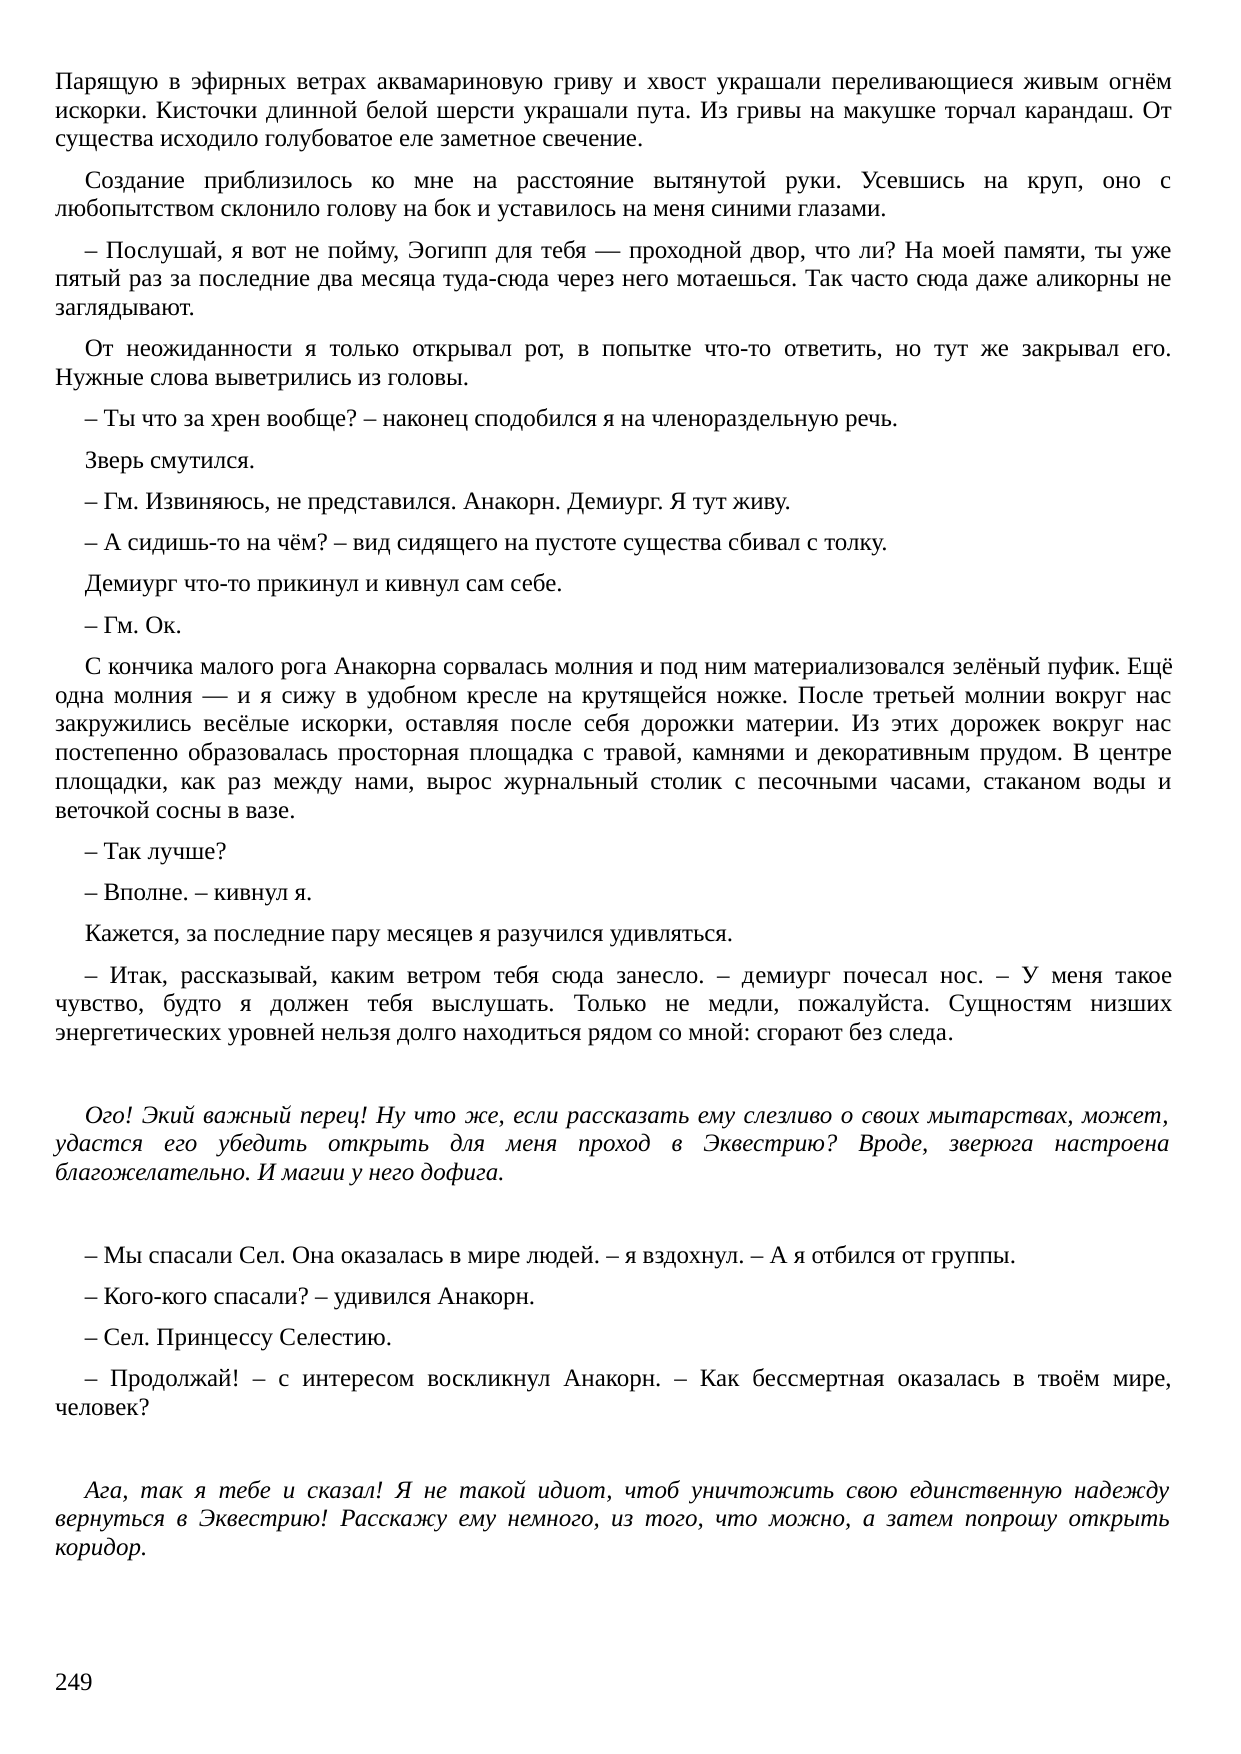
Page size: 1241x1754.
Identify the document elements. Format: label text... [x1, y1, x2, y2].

text – А сидишь-то на чём? – вид сидящего на пустоте существа сбивал с толку. [55, 527, 1173, 556]
text С кончика малого рога Анакорна сорвалась молния и под ним материализовался зелёный пуфик. Ещё одна молния — и я сижу в удобном кресле на крутящейся ножке. После третьей молнии вокруг нас закружились весёлые искорки, оставляя после себя дорожки материи. Из этих дорожек вокруг нас постепенно образовалась просторная площадка с травой, камнями и декоративным прудом. В центре площадки, как раз между нами, вырос журнальный столик с песочными часами, стаканом воды и веточкой сосны в вазе. [55, 651, 1173, 823]
text – Гм. Извиняюсь, не представился. Анакорн. Демиург. Я тут живу. [55, 486, 1173, 515]
text – Сел. Принцессу Селестию. [55, 1322, 1173, 1351]
text – Так лучше? [55, 836, 1173, 865]
text Ого! Экий важный перец! Ну что же, если рассказать ему слезливо о своих мытарствах, может, удастся его убедить открыть для меня проход в Эквестрию? Вроде, зверюга настроена благожелательно. И магии у него дофига. [55, 1100, 1173, 1186]
text От неожиданности я только открывал рот, в попытке что-то ответить, но тут же закрывал его. Нужные слова выветрились из головы. [55, 333, 1173, 391]
text – Вполне. – кивнул я. [55, 877, 1173, 906]
text – Кого-кого спасали? – удивился Анакорн. [55, 1281, 1173, 1310]
text Ага, так я тебе и сказал! Я не такой идиот, чтоб уничтожить свою единственную надежду вернуться в Эквестрию! Расскажу ему немного, из того, что можно, а затем попрошу открыть коридор. [55, 1475, 1173, 1561]
text – Итак, рассказывай, каким ветром тебя сюда занесло. – демиург почесал нос. – У меня такое чувство, будто я должен тебя выслушать. Только не медли, пожалуйста. Сущностям низших энергетических уровней нельзя долго находиться рядом со мной: сгорают без следа. [55, 960, 1173, 1046]
text – Послушай, я вот не пойму, Эогипп для тебя — проходной двор, что ли? На моей памяти, ты уже пятый раз за последние два месяца туда-сюда через него мотаешься. Так часто сюда даже аликорны не заглядывают. [55, 235, 1173, 321]
text – Ты что за хрен вообще? – наконец сподобился я на членораздельную речь. [55, 403, 1173, 432]
text – Продолжай! – с интересом воскликнул Анакорн. – Как бессмертная оказалась в твоём мире, человек? [55, 1363, 1173, 1421]
text Создание приблизилось ко мне на расстояние вытянутой руки. Усевшись на круп, оно с любопытством склонило голову на бок и уставилось на меня синими глазами. [55, 165, 1173, 222]
text Кажется, за последние пару месяцев я разучился удивляться. [55, 918, 1173, 947]
text – Гм. Ок. [55, 610, 1173, 638]
text Зверь смутился. [55, 445, 1173, 473]
text Демиург что-то прикинул и кивнул сам себе. [55, 568, 1173, 597]
text – Мы спасали Сел. Она оказалась в мире людей. – я вздохнул. – А я отбился от группы. [55, 1240, 1173, 1268]
text Парящую в эфирных ветрах аквамариновую гриву и хвост украшали переливающиеся живым огнём искорки. Кисточки длинной белой шерсти украшали пута. Из гривы на макушке торчал карандаш. От существа исходило голубоватое еле заметное свечение. [55, 66, 1173, 152]
